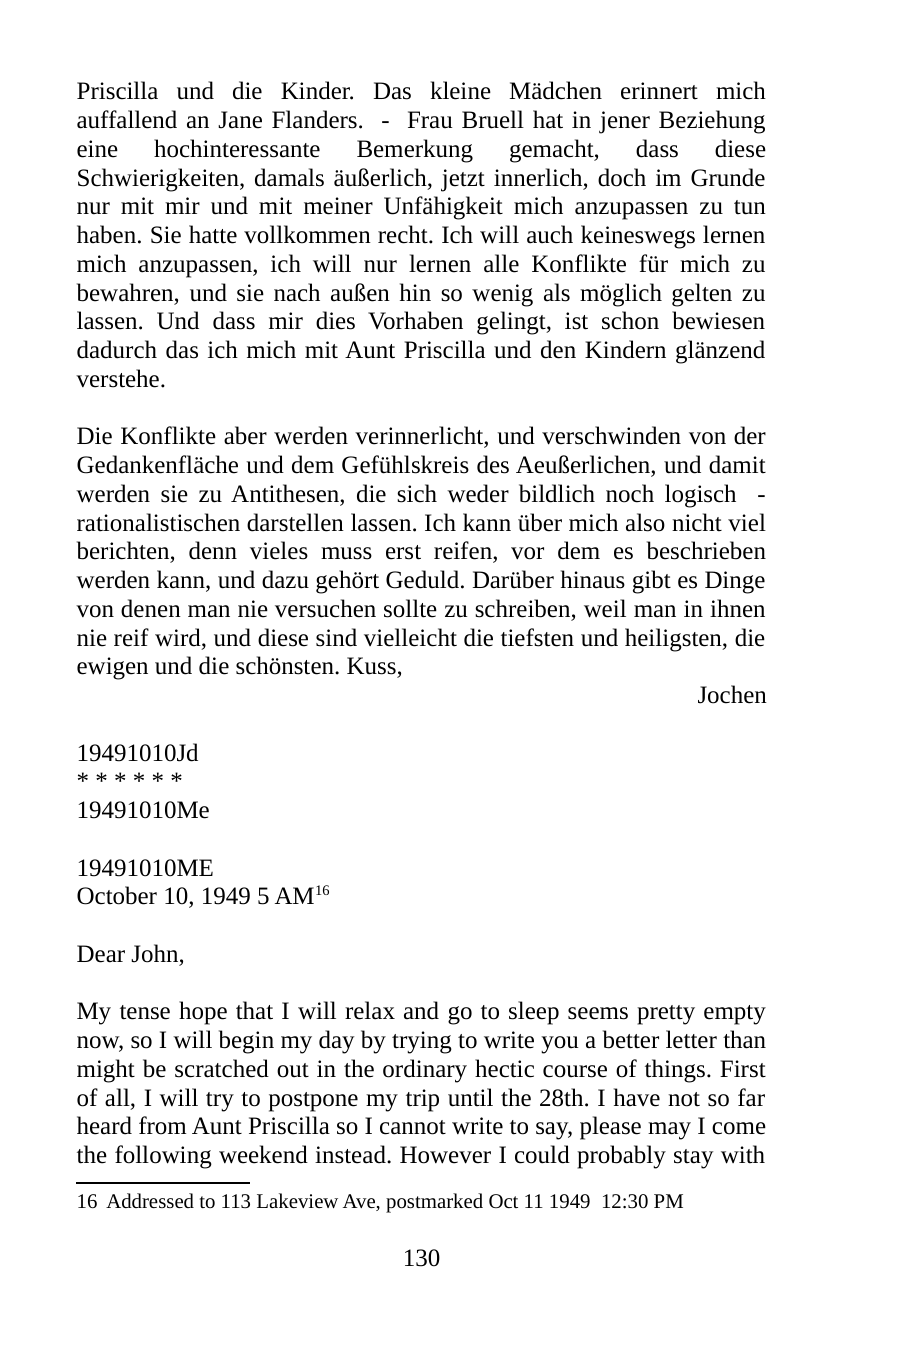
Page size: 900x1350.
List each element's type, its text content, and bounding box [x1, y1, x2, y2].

text October 10, 1949 5 AM [76, 881, 766, 910]
text My tense hope that I will relax and go to sleep seems pretty empty now, so I will begin my day by trying to write you a better letter than might be scratched out in the ordinary hectic course of things. First of all, I will try to postpone my trip until the 28th. I have not so far heard from Aunt Priscilla so I cannot write to say, please may I come the following weekend instead. However I could probably stay with [76, 996, 766, 1169]
text Jochen [76, 680, 766, 709]
text 19491010Jd [76, 738, 766, 766]
text Dear John, [76, 939, 766, 968]
text Die Konflikte aber werden verinnerlicht, und verschwinden von der Gedankenfläche und dem Gefühlskreis des Aeußerlichen, und damit werden sie zu Antithesen, die sich weder bildlich noch logisch - rationalistischen darstellen lassen. Ich kann über mich also nicht viel berichten, denn vieles muss erst reifen, vor dem es beschrieben werden kann, und dazu gehört Geduld. Darüber hinaus gibt es Dinge von denen man nie versuchen sollte zu schreiben, weil man in ihnen nie reif wird, und diese sind vielleicht die tiefsten und heiligsten, die ewigen und die schönsten. Kuss, [76, 421, 766, 680]
text Addressed to 113 Lakeview Ave, postmarked Oct 11 1949 12:30 PM [76, 1189, 766, 1213]
text Priscilla und die Kinder. Das kleine Mädchen erinnert mich auffallend an Jane Flanders. - Frau Bruell hat in jener Beziehung eine hochinteressante Bemerkung gemacht, dass diese Schwierigkeiten, damals äußerlich, jetzt innerlich, doch im Grunde nur mit mir und mit meiner Unfähigkeit mich anzupassen zu tun haben. Sie hatte vollkommen recht. Ich will auch keineswegs lernen mich anzupassen, ich will nur lernen alle Konflikte für mich zu bewahren, und sie nach außen hin so wenig als möglich gelten zu lassen. Und dass mir dies Vorhaben gelingt, ist schon bewiesen dadurch das ich mich mit Aunt Priscilla und den Kindern glänzend verstehe. [76, 76, 766, 393]
text * * * * * * [76, 766, 766, 795]
text 19491010Me [76, 795, 766, 824]
text 19491010ME [76, 853, 766, 881]
